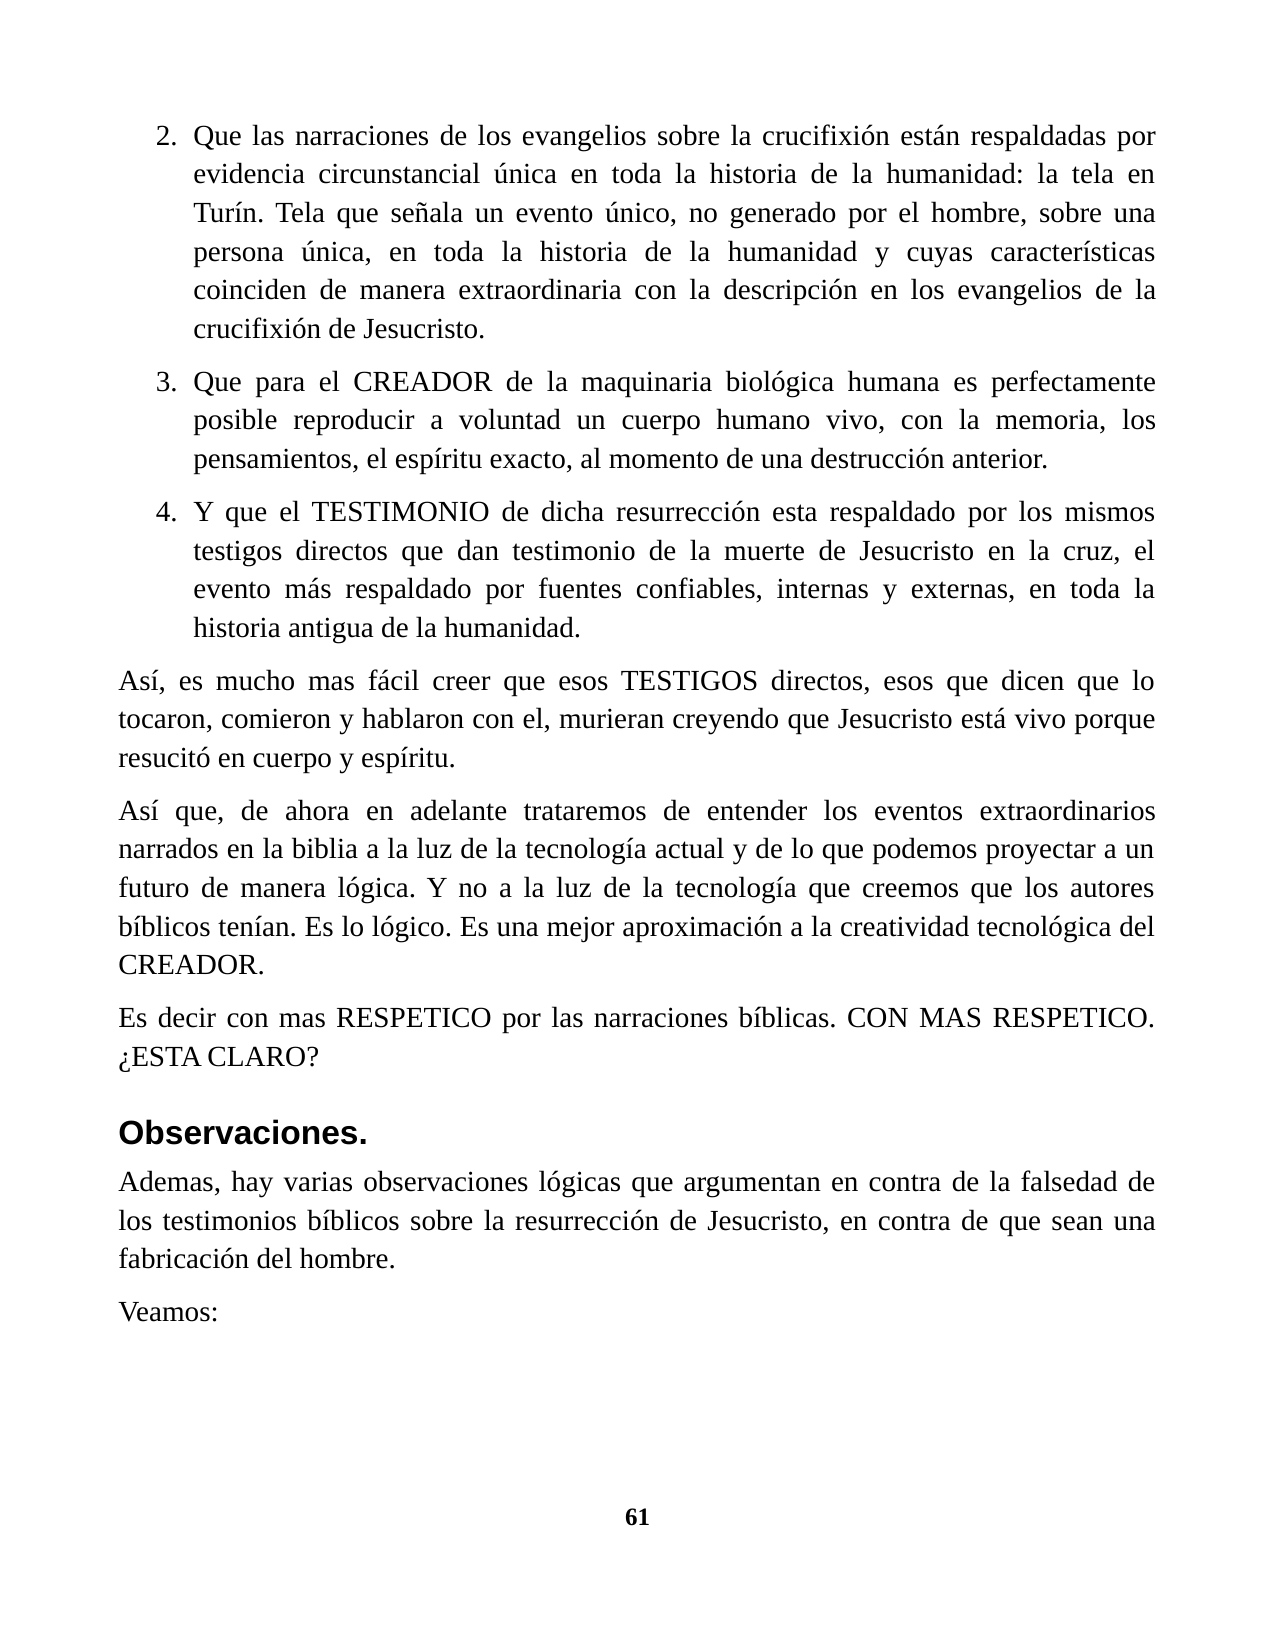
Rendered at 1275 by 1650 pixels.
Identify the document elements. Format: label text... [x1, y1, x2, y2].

text Es decir con mas RESPETICO por las narraciones bíblicas. CON MAS RESPETICO. ¿ESTA CLARO? [118, 1000, 1157, 1072]
list Y que el TESTIMONIO de dicha resurrección esta respaldado por los mismos testigos directos que dan testimonio de la muerte de Jesucristo en la cruz, el evento más respaldado por fuentes confiables, internas y externas, en toda la historia antigua de la humanidad. [156, 494, 1157, 643]
subtitle Observaciones. [118, 1113, 1157, 1152]
text Veamos: [118, 1294, 1157, 1328]
text Ademas, hay varias observaciones lógicas que argumentan en contra de la falsedad de los testimonios bíblicos sobre la resurrección de Jesucristo, en contra de que sean una fabricación del hombre. [118, 1164, 1157, 1275]
text Así, es mucho mas fácil creer que esos TESTIGOS directos, esos que dicen que lo tocaron, comieron y hablaron con el, murieran creyendo que Jesucristo está vivo porque resucitó en cuerpo y espíritu. [118, 663, 1157, 773]
text Así que, de ahora en adelante trataremos de entender los eventos extraordinarios narrados en la biblia a la luz de la tecnología actual y de lo que podemos proyectar a un futuro de manera lógica. Y no a la luz de la tecnología que creemos que los autores bíblicos tenían. Es lo lógico. Es una mejor aproximación a la creatividad tecnológica del CREADOR. [118, 793, 1157, 981]
list Que las narraciones de los evangelios sobre la crucifixión están respaldadas por evidencia circunstancial única en toda la historia de la humanidad: la tela en Turín. Tela que señala un evento único, no generado por el hombre, sobre una persona única, en toda la historia de la humanidad y cuyas características coinciden de manera extraordinaria con la descripción en los evangelios de la crucifixión de Jesucristo. [156, 118, 1157, 344]
list Que para el CREADOR de la maquinaria biológica humana es perfectamente posible reproducir a voluntad un cuerpo humano vivo, con la memoria, los pensamientos, el espíritu exacto, al momento de una destrucción anterior. [156, 364, 1157, 474]
